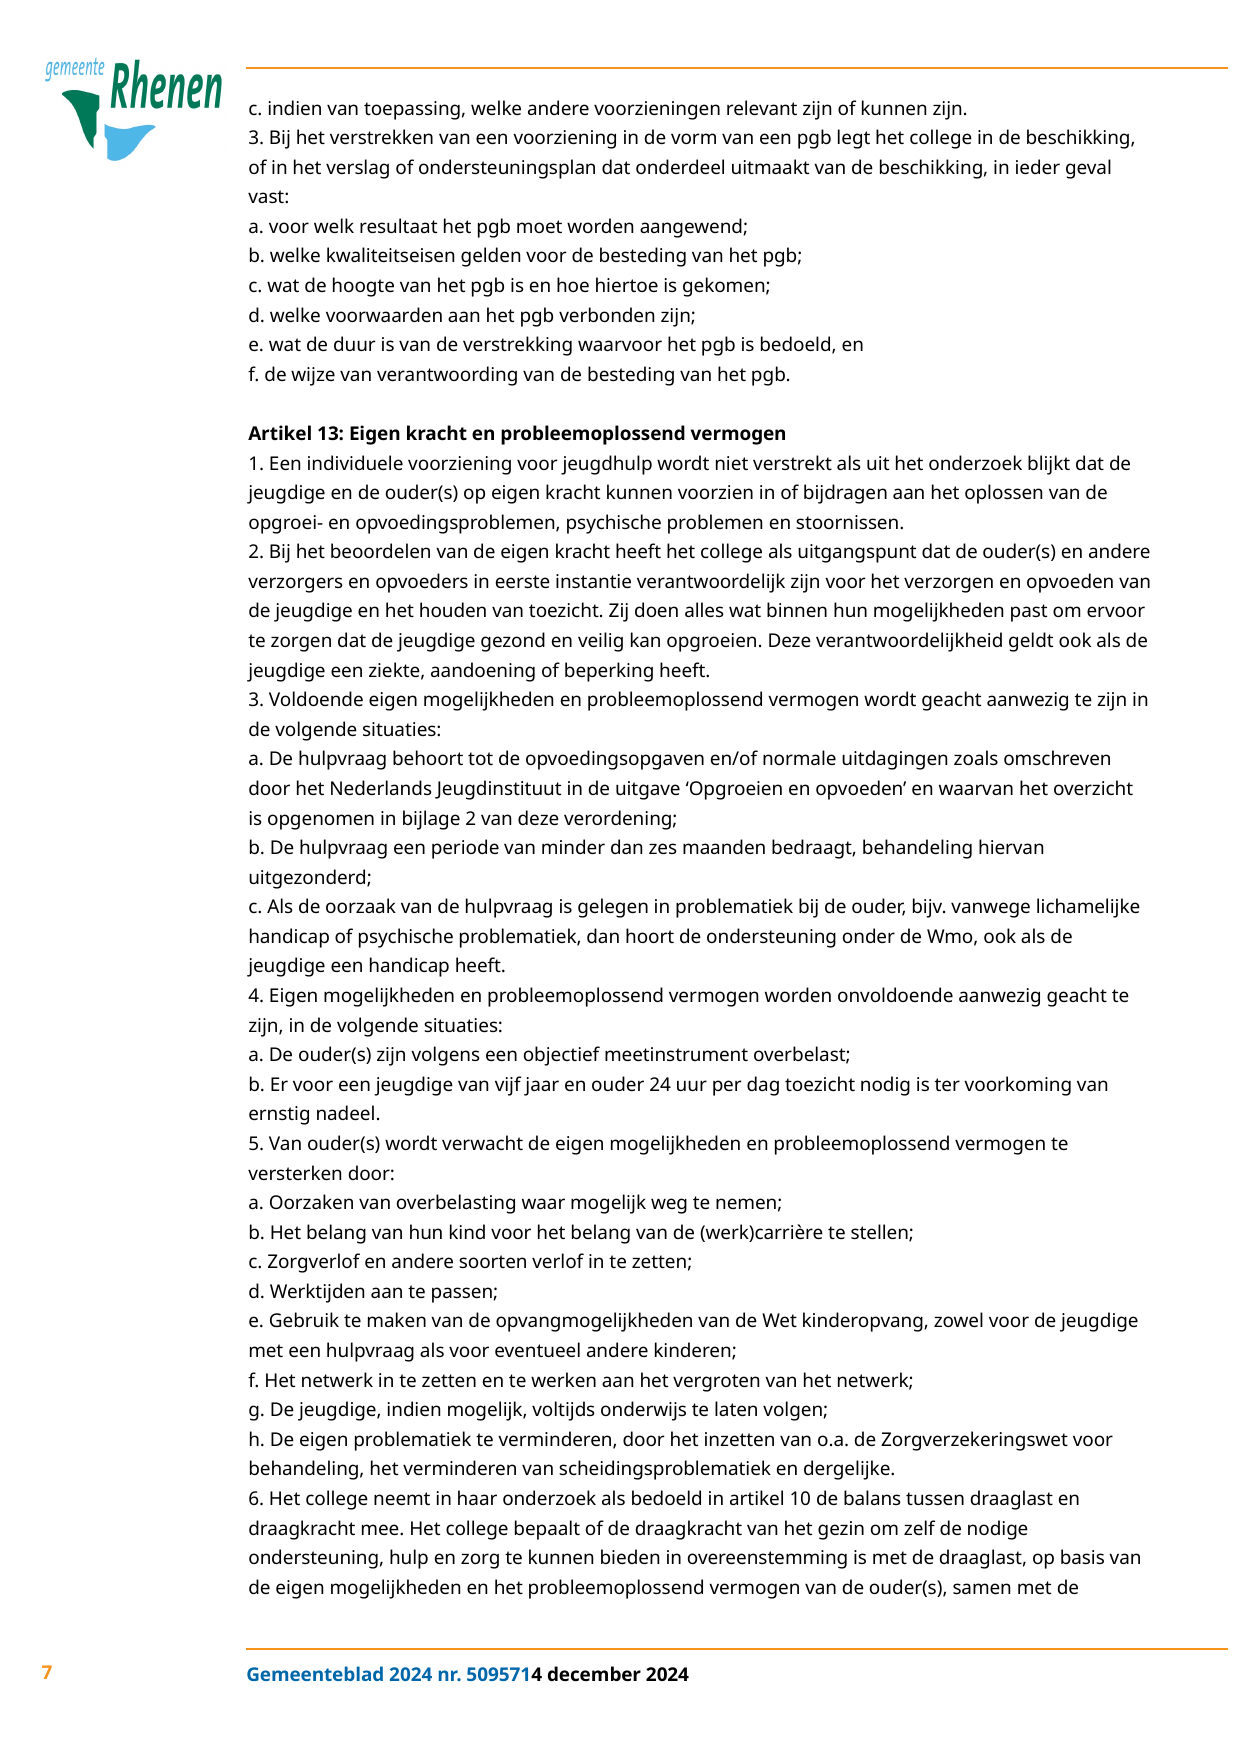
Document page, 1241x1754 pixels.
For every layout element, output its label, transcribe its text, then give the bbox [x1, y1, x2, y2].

text c. Als de oorzaak van de hulpvraag is gelegen in problematiek bij de ouder, bijv. vanwege lichamelijke handicap of psychische problematiek, dan hoort de ondersteuning onder de Wmo, ook als de jeugdige een handicap heeft. [248, 893, 1152, 978]
picture [41, 47, 231, 172]
text 3. Bij het verstrekken van een voorziening in de vorm van een pgb legt het college in de beschikking, of in het verslag of ondersteuningsplan dat onderdeel uitmaakt van de beschikking, in ieder geval vast: [248, 124, 1152, 209]
text b. De hulpvraag een periode van minder dan zes maanden bedraagt, behandeling hiervan uitgezonderd; [248, 834, 1152, 890]
text c. wat de hoogte van het pgb is en hoe hiertoe is gekomen; [248, 272, 1152, 298]
text d. welke voorwaarden aan het pgb verbonden zijn; [248, 302, 1152, 328]
text 3. Voldoende eigen mogelijkheden en probleemoplossend vermogen wordt geacht aanwezig te zijn in de volgende situaties: [248, 686, 1152, 742]
text g. De jeugdige, indien mogelijk, voltijds onderwijs te laten volgen; [248, 1396, 1152, 1422]
text a. Oorzaken van overbelasting waar mogelijk weg te nemen; [248, 1189, 1152, 1215]
text c. indien van toepassing, welke andere voorzieningen relevant zijn of kunnen zijn. [248, 95, 1152, 121]
text e. Gebruik te maken van de opvangmogelijkheden van de Wet kinderopvang, zowel voor de jeugdige met een hulpvraag als voor eventueel andere kinderen; [248, 1308, 1152, 1363]
text b. Het belang van hun kind voor het belang van de (werk)carrière te stellen; [248, 1219, 1152, 1245]
text f. Het netwerk in te zetten en te werken aan het vergroten van het netwerk; [248, 1367, 1152, 1393]
text 4. Eigen mogelijkheden en probleemoplossend vermogen worden onvoldoende aanwezig geacht te zijn, in de volgende situaties: [248, 982, 1152, 1038]
text a. De hulpvraag behoort tot de opvoedingsopgaven en/of normale uitdagingen zoals omschreven door het Nederlands Jeugdinstituut in de uitgave ‘Opgroeien en opvoeden’ en waarvan het overzicht is opgenomen in bijlage 2 van deze verordening; [248, 746, 1152, 831]
text a. De ouder(s) zijn volgens een objectief meetinstrument overbelast; [248, 1041, 1152, 1067]
text Artikel 13: Eigen kracht en probleemoplossend vermogen [248, 420, 1152, 446]
text d. Werktijden aan te passen; [248, 1278, 1152, 1304]
text e. wat de duur is van de verstrekking waarvoor het pgb is bedoeld, en [248, 331, 1152, 357]
text 2. Bij het beoordelen van de eigen kracht heeft het college als uitgangspunt dat de ouder(s) en andere verzorgers en opvoeders in eerste instantie verantwoordelijk zijn voor het verzorgen en opvoeden van de jeugdige en het houden van toezicht. Zij doen alles wat binnen hun mogelijkheden past om ervoor te zorgen dat de jeugdige gezond en veilig kan opgroeien. Deze verantwoordelijkheid geldt ook als de jeugdige een ziekte, aandoening of beperking heeft. [248, 538, 1152, 683]
text b. Er voor een jeugdige van vijf jaar en ouder 24 uur per dag toezicht nodig is ter voorkoming van ernstig nadeel. [248, 1071, 1152, 1126]
text h. De eigen problematiek te verminderen, door het inzetten van o.a. de Zorgverzekeringswet voor behandeling, het verminderen van scheidingsproblematiek en dergelijke. [248, 1426, 1152, 1481]
text a. voor welk resultaat het pgb moet worden aangewend; [248, 213, 1152, 239]
text f. de wijze van verantwoording van de besteding van het pgb. [248, 361, 1152, 387]
text 6. Het college neemt in haar onderzoek als bedoeld in artikel 10 de balans tussen draaglast en draagkracht mee. Het college bepaalt of de draagkracht van het gezin om zelf de nodige ondersteuning, hulp en zorg te kunnen bieden in overeenstemming is met de draaglast, op basis van de eigen mogelijkheden en het probleemoplossend vermogen van de ouder(s), samen met de [248, 1485, 1152, 1600]
text c. Zorgverlof en andere soorten verlof in te zetten; [248, 1248, 1152, 1274]
text b. welke kwaliteitseisen gelden voor de besteding van het pgb; [248, 243, 1152, 268]
text 1. Een individuele voorziening voor jeugdhulp wordt niet verstrekt als uit het onderzoek blijkt dat de jeugdige en de ouder(s) op eigen kracht kunnen voorzien in of bijdragen aan het oplossen van de opgroei- en opvoedingsproblemen, psychische problemen en stoornissen. [248, 450, 1152, 535]
text 5. Van ouder(s) wordt verwacht de eigen mogelijkheden en probleemoplossend vermogen te versterken door: [248, 1130, 1152, 1186]
